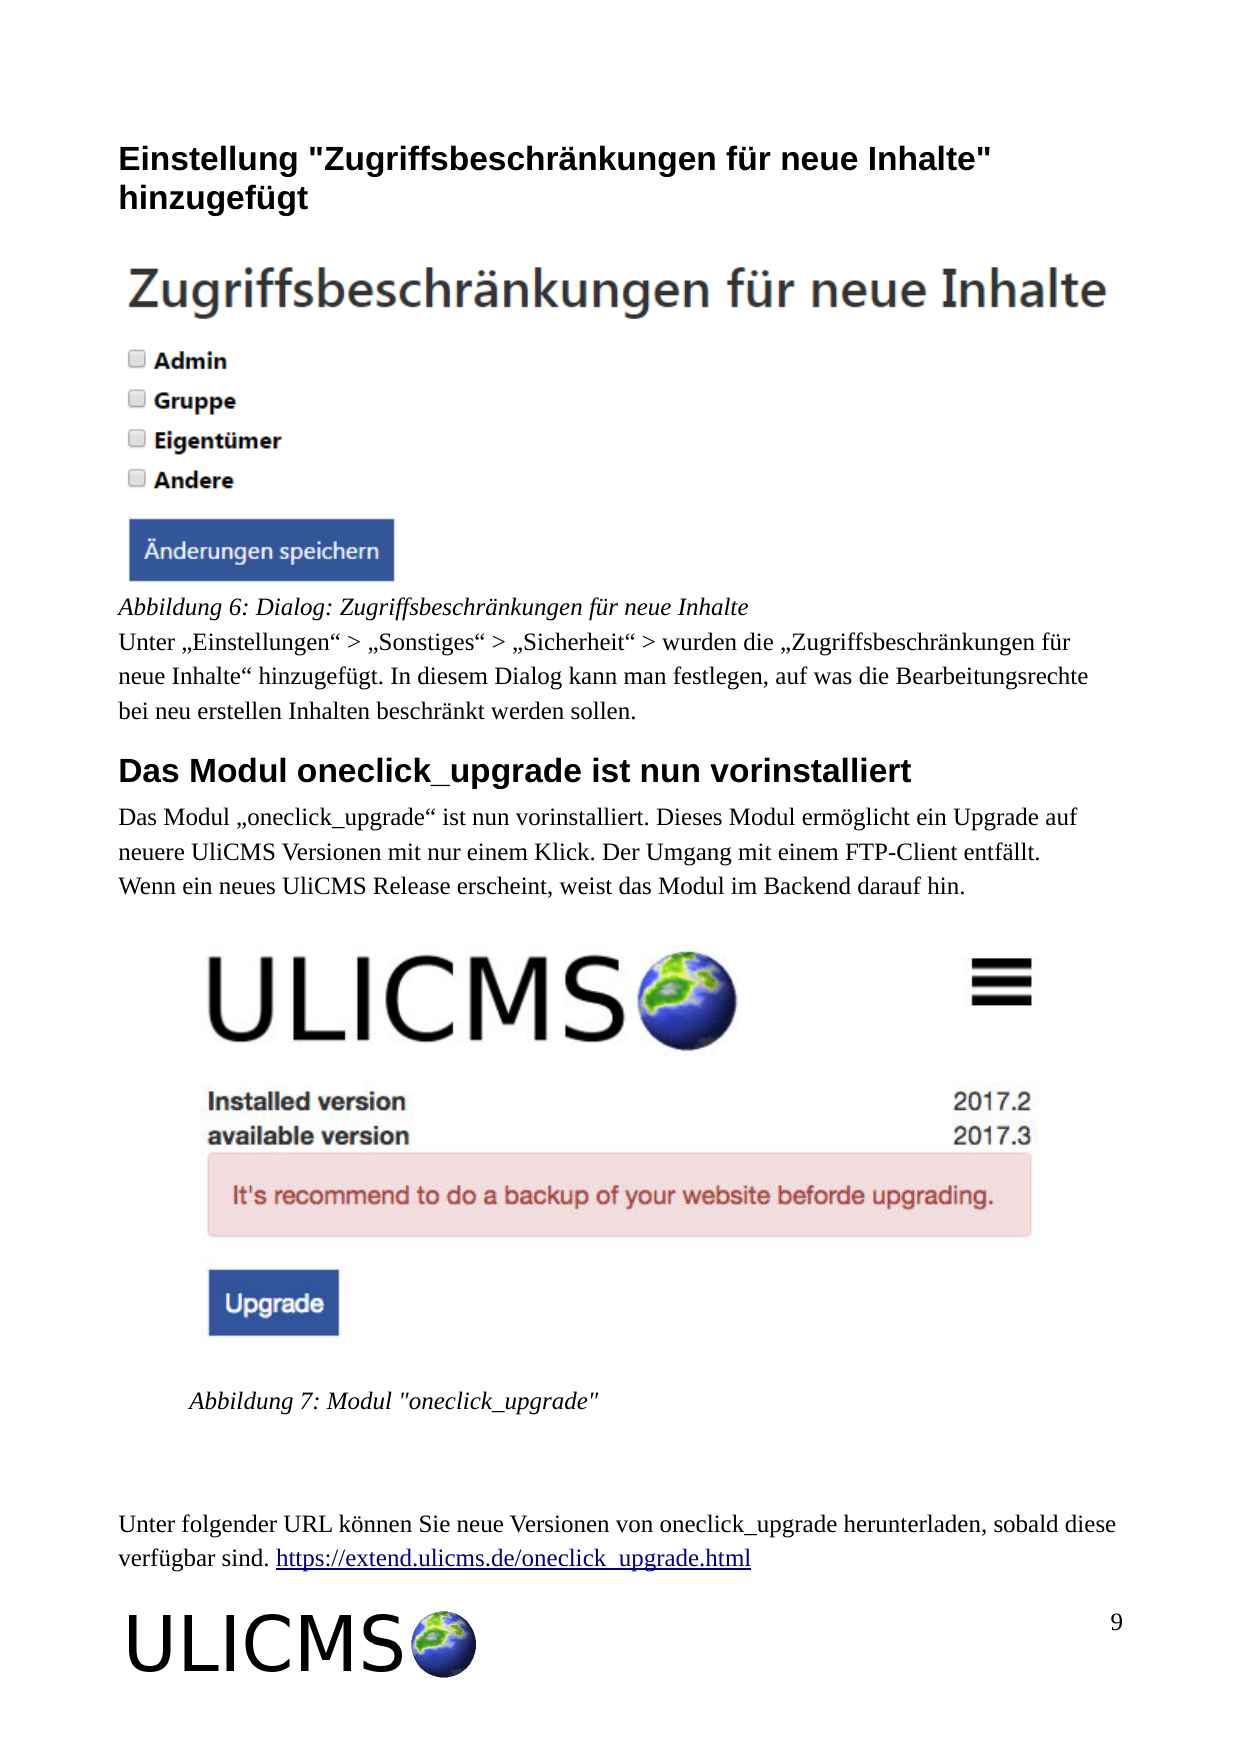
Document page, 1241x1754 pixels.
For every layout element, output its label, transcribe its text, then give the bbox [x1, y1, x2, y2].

picture [118, 1607, 479, 1681]
text Abbildung 6: Dialog: Zugriffsbeschränkungen für neue Inhalte [118, 593, 1123, 621]
text Abbildung 7: Modul "oneclick_upgrade" [189, 1386, 1052, 1414]
text Das Modul „oneclick_upgrade“ ist nun vorinstalliert. Dieses Modul ermöglicht ein Upgrade auf neuere UliCMS Versionen mit nur einem Klick. Der Umgang mit einem FTP-Client entfällt. Wenn ein neues UliCMS Release erscheint, weist das Modul im Backend darauf hin. [118, 802, 1123, 900]
text Unter „Einstellungen“ > „Sonstiges“ > „Sicherheit“ > wurden die „Zugriffsbeschränkungen für neue Inhalte“ hinzugefügt. In diesem Dialog kann man festlegen, auf was die Bearbeitungsrechte bei neu erstellen Inhalten beschränkt werden sollen. [118, 621, 1123, 724]
text [118, 229, 1123, 241]
text Unter folgender URL können Sie neue Versionen von oneclick_upgrade herunterladen, sobald diese verfügbar sind. https://extend.ulicms.de/oneclick_upgrade.html [118, 1509, 1123, 1572]
subtitle Das Modul oneclick_upgrade ist nun vorinstalliert [118, 751, 1123, 790]
picture [189, 932, 1052, 1386]
subtitle Einstellung "Zugriffsbeschränkungen für neue Inhalte" hinzugefügt [118, 139, 1123, 216]
picture [118, 241, 1123, 593]
